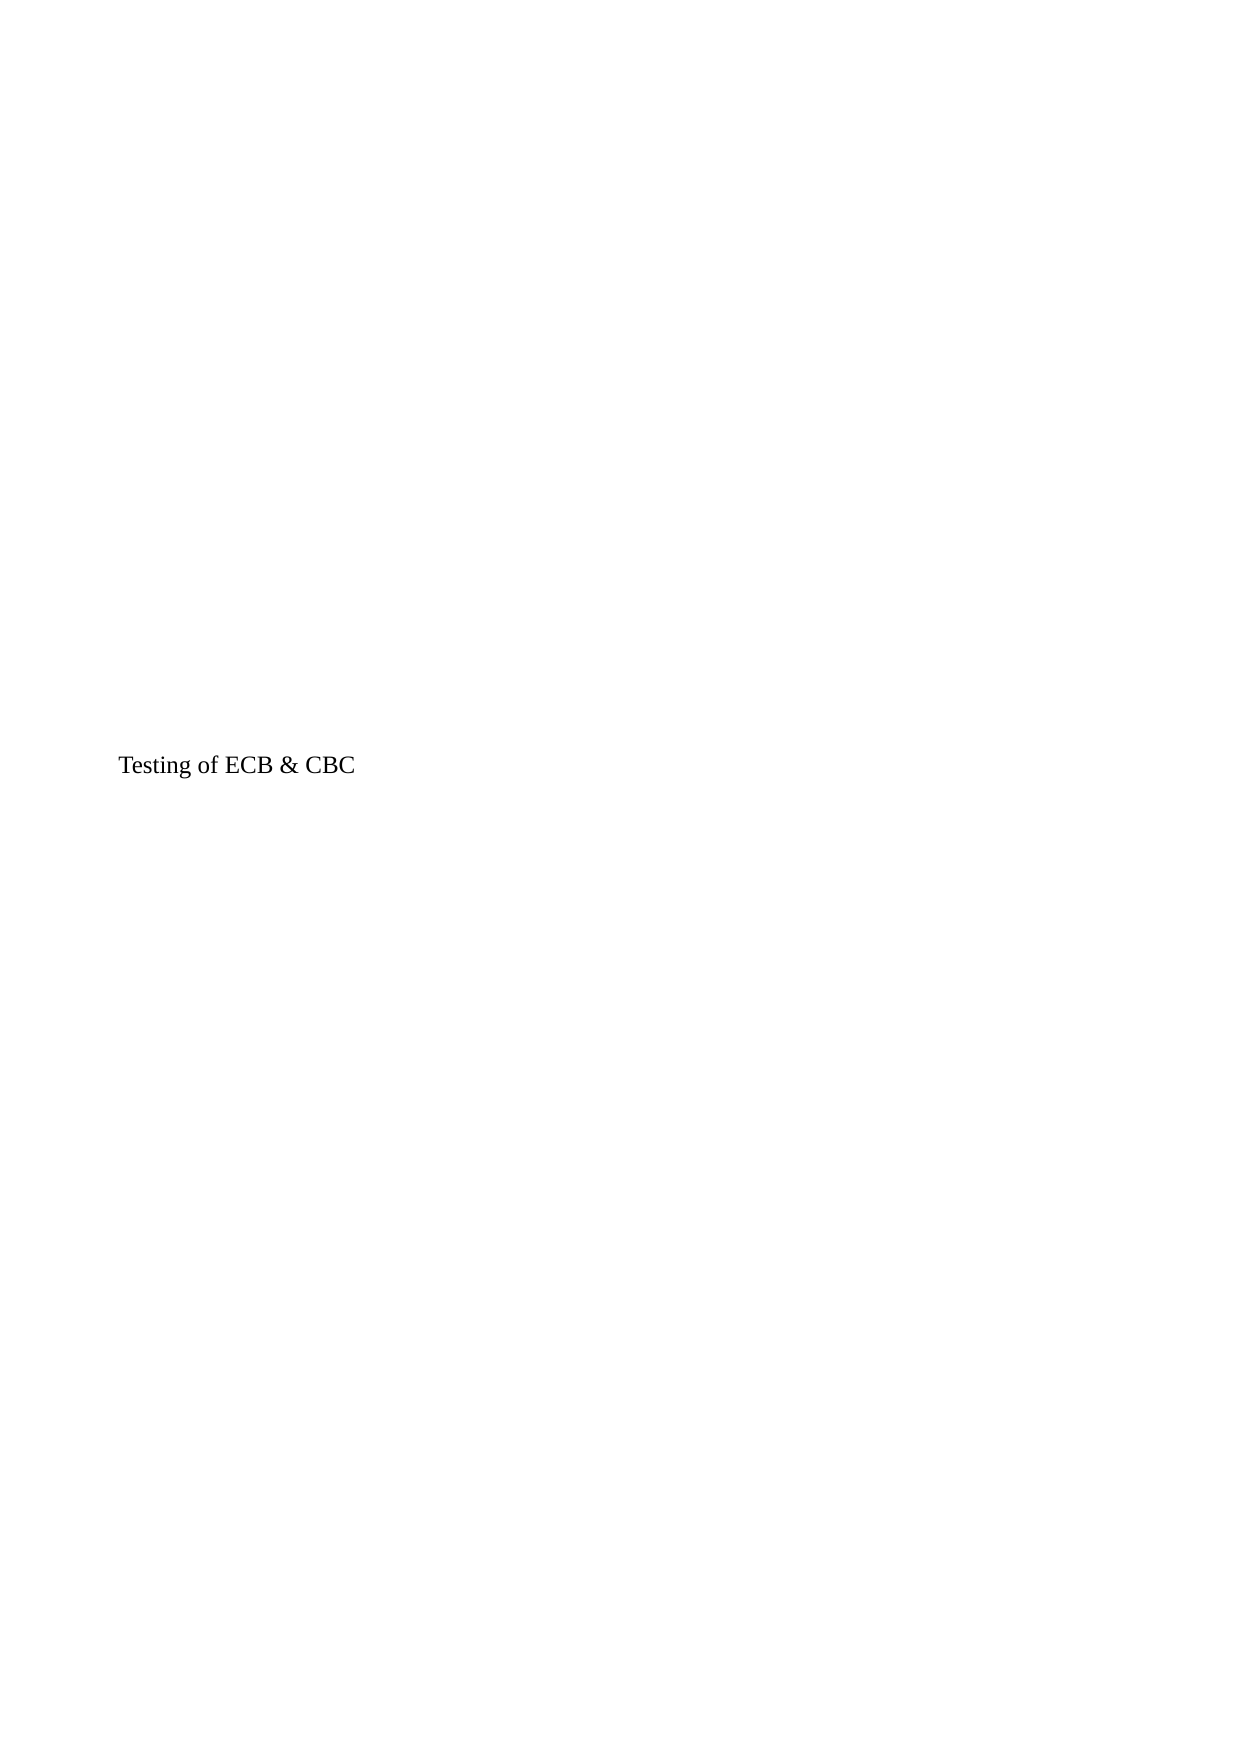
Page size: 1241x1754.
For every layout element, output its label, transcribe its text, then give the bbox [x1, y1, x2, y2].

text Testing of ECB & CBC [118, 751, 1122, 779]
